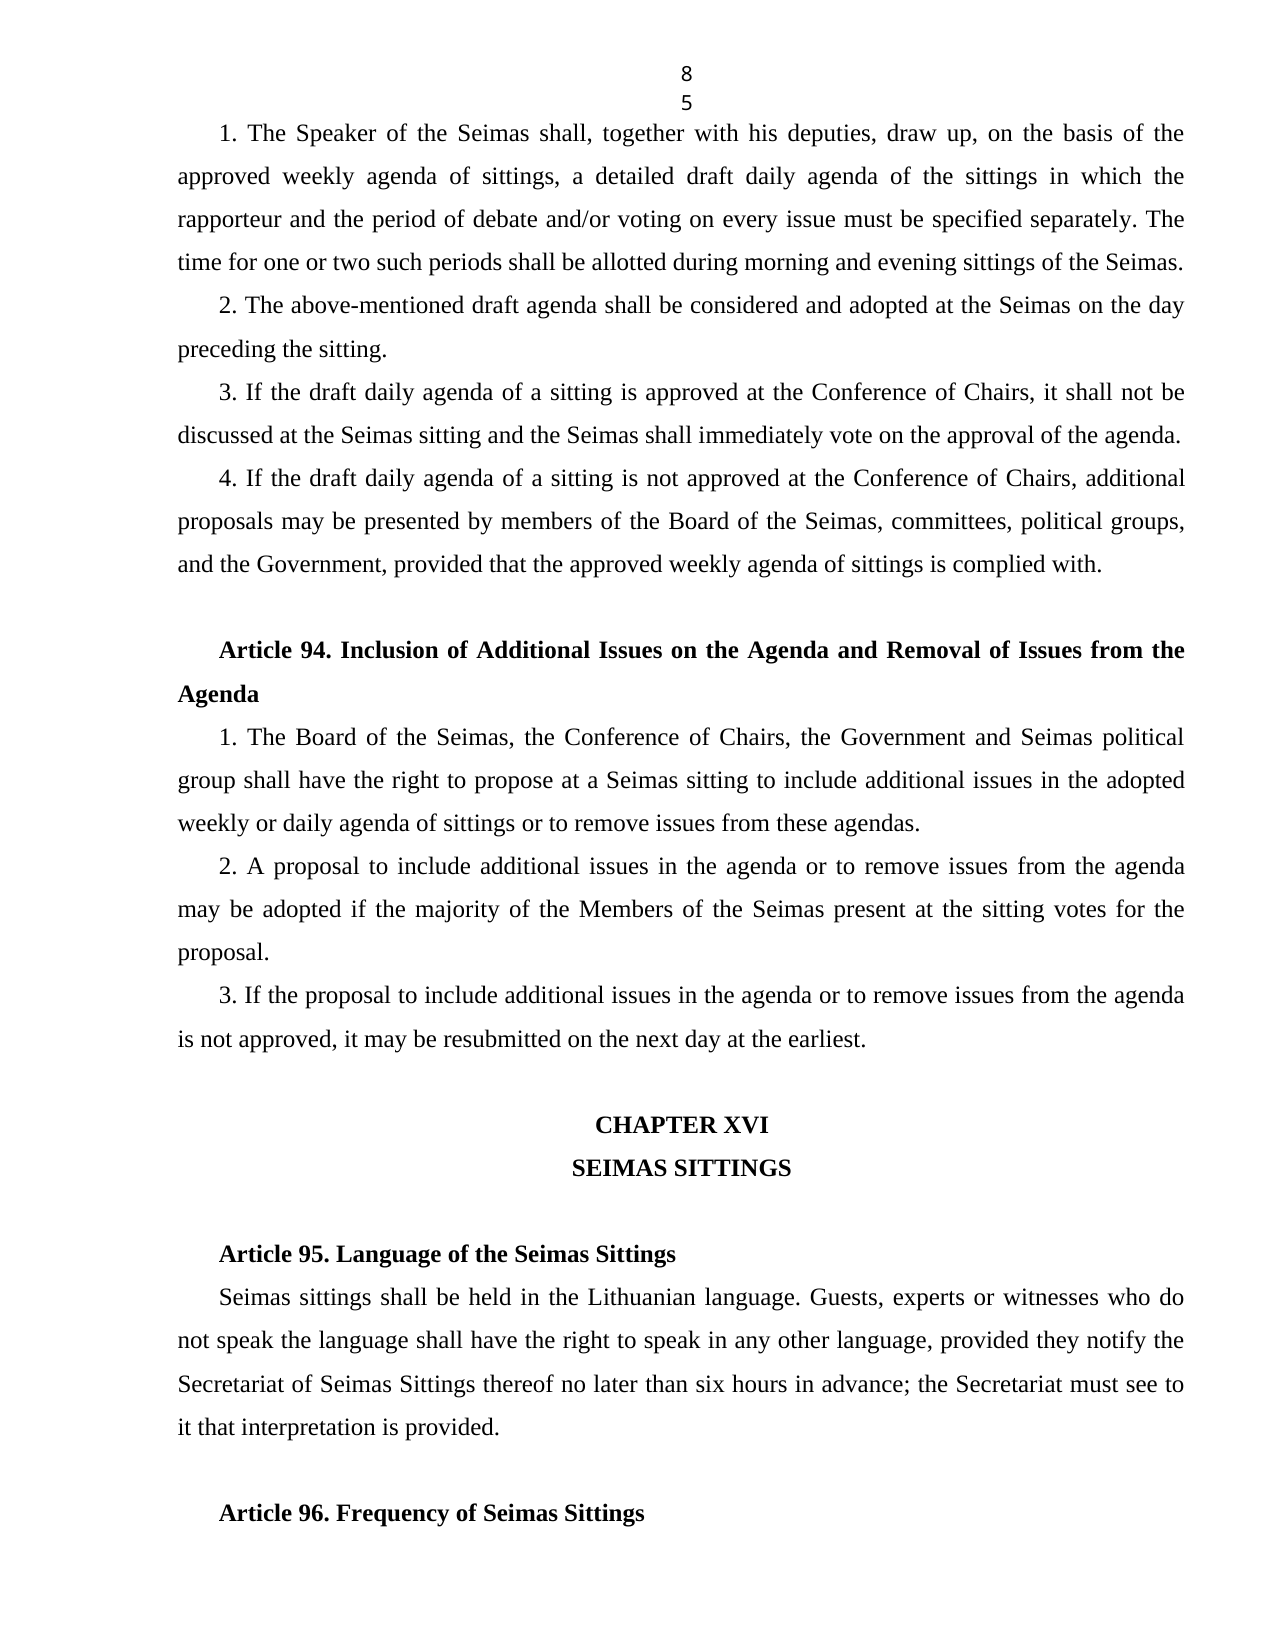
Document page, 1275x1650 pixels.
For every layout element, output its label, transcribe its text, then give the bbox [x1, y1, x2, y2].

text 1. The Speaker of the Seimas shall, together with his deputies, draw up, on the basis of the approved weekly agenda of sittings, a detailed draft daily agenda of the sittings in which the rapporteur and the period of debate and/or voting on every issue must be specified separately. The time for one or two such periods shall be allotted during morning and evening sittings of the Seimas. [177, 118, 1186, 276]
text Chapter XVI [177, 1110, 1186, 1139]
text 3. If the proposal to include additional issues in the agenda or to remove issues from the agenda is not approved, it may be resubmitted on the next day at the earliest. [177, 981, 1186, 1052]
text 4. If the draft daily agenda of a sitting is not approved at the Conference of Chairs, additional proposals may be presented by members of the Board of the Seimas, committees, political groups, and the Government, provided that the approved weekly agenda of sittings is complied with. [177, 463, 1186, 578]
text Article 94. Inclusion of Additional Issues on the Agenda and Removal of Issues from the Agenda [177, 636, 1186, 707]
text Seimas sittings shall be held in the Lithuanian language. Guests, experts or witnesses who do not speak the language shall have the right to speak in any other language, provided they notify the Secretariat of Seimas Sittings thereof no later than six hours in advance; the Secretariat must see to it that interpretation is provided. [177, 1282, 1186, 1441]
text 1. The Board of the Seimas, the Conference of Chairs, the Government and Seimas political group shall have the right to propose at a Seimas sitting to include additional issues in the adopted weekly or daily agenda of sittings or to remove issues from these agendas. [177, 722, 1186, 837]
text Article 95. Language of the Seimas Sittings [177, 1239, 1186, 1268]
text Article 96. Frequency of Seimas Sittings [177, 1498, 1186, 1527]
text 2. The above-mentioned draft agenda shall be considered and adopted at the Seimas on the day preceding the sitting. [177, 291, 1186, 362]
text SEIMAS SITTINGS [177, 1153, 1186, 1182]
text 2. A proposal to include additional issues in the agenda or to remove issues from the agenda may be adopted if the majority of the Members of the Seimas present at the sitting votes for the proposal. [177, 851, 1186, 966]
text 3. If the draft daily agenda of a sitting is approved at the Conference of Chairs, it shall not be discussed at the Seimas sitting and the Seimas shall immediately vote on the approval of the agenda. [177, 377, 1186, 449]
